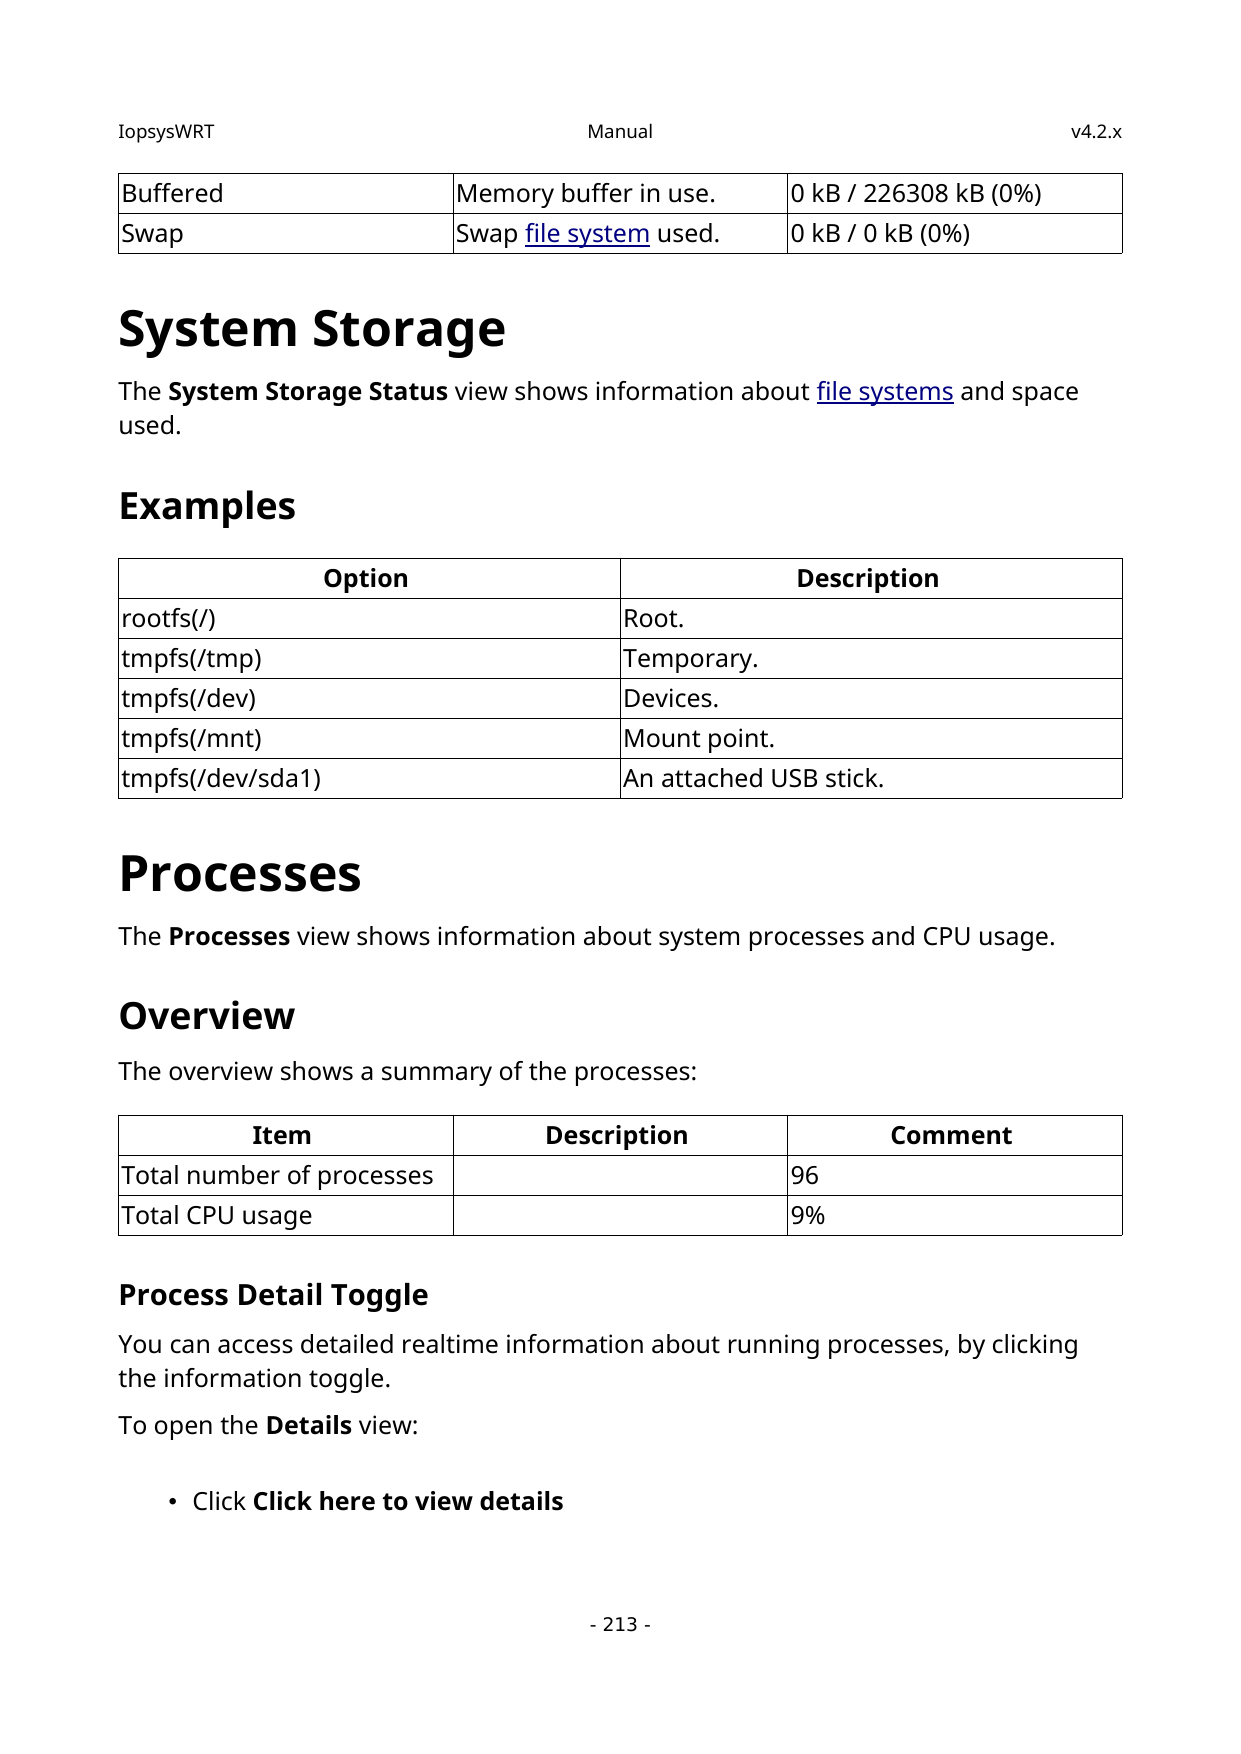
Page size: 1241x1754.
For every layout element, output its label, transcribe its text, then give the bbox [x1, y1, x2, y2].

table_header Description [621, 559, 1122, 598]
table_cell Mount point. [621, 719, 1122, 758]
table_cell An attached USB stick. [621, 759, 1122, 798]
table_cell Temporary. [621, 639, 1122, 678]
table_cell rootfs(/) [119, 599, 620, 638]
table_cell [454, 1196, 787, 1234]
table_cell Total CPU usage [119, 1196, 453, 1234]
table_cell tmpfs(/dev/sda1) [119, 759, 620, 798]
table_cell [454, 1156, 787, 1194]
table_cell 9% [788, 1196, 1122, 1234]
table_cell Root. [621, 599, 1122, 638]
table_cell 0 kB / 0 kB (0%) [788, 214, 1122, 253]
list Click Click here to view details [177, 1483, 1122, 1517]
subtitle Examples [118, 479, 1122, 530]
table_cell tmpfs(/mnt) [119, 719, 620, 758]
table_cell 96 [788, 1156, 1122, 1194]
subtitle Overview [118, 990, 1122, 1041]
text You can access detailed realtime information about running processes, by clicking the information toggle. [118, 1327, 1122, 1395]
table_cell Swap file system used. [454, 214, 787, 253]
table_header Option [119, 559, 620, 598]
table_header Comment [788, 1116, 1122, 1154]
text The Processes view shows information about system processes and CPU usage. [118, 918, 1122, 952]
table_cell Swap [119, 214, 453, 253]
table_header Item [119, 1116, 453, 1154]
table_cell tmpfs(/dev) [119, 679, 620, 718]
table_header Description [454, 1116, 787, 1154]
table_cell Memory buffer in use. [454, 174, 787, 213]
subtitle Process Detail Toggle [118, 1274, 1122, 1314]
table_cell tmpfs(/tmp) [119, 639, 620, 678]
subtitle Processes [118, 837, 1122, 906]
table_cell Devices. [621, 679, 1122, 718]
table_cell Buffered [119, 174, 453, 213]
text The System Storage Status view shows information about file systems and space used. [118, 374, 1122, 442]
table_cell Total number of processes [119, 1156, 453, 1194]
text To open the Details view: [118, 1407, 1122, 1441]
subtitle System Storage [118, 293, 1122, 361]
table_cell 0 kB / 226308 kB (0%) [788, 174, 1122, 213]
text The overview shows a summary of the processes: [118, 1053, 1122, 1087]
